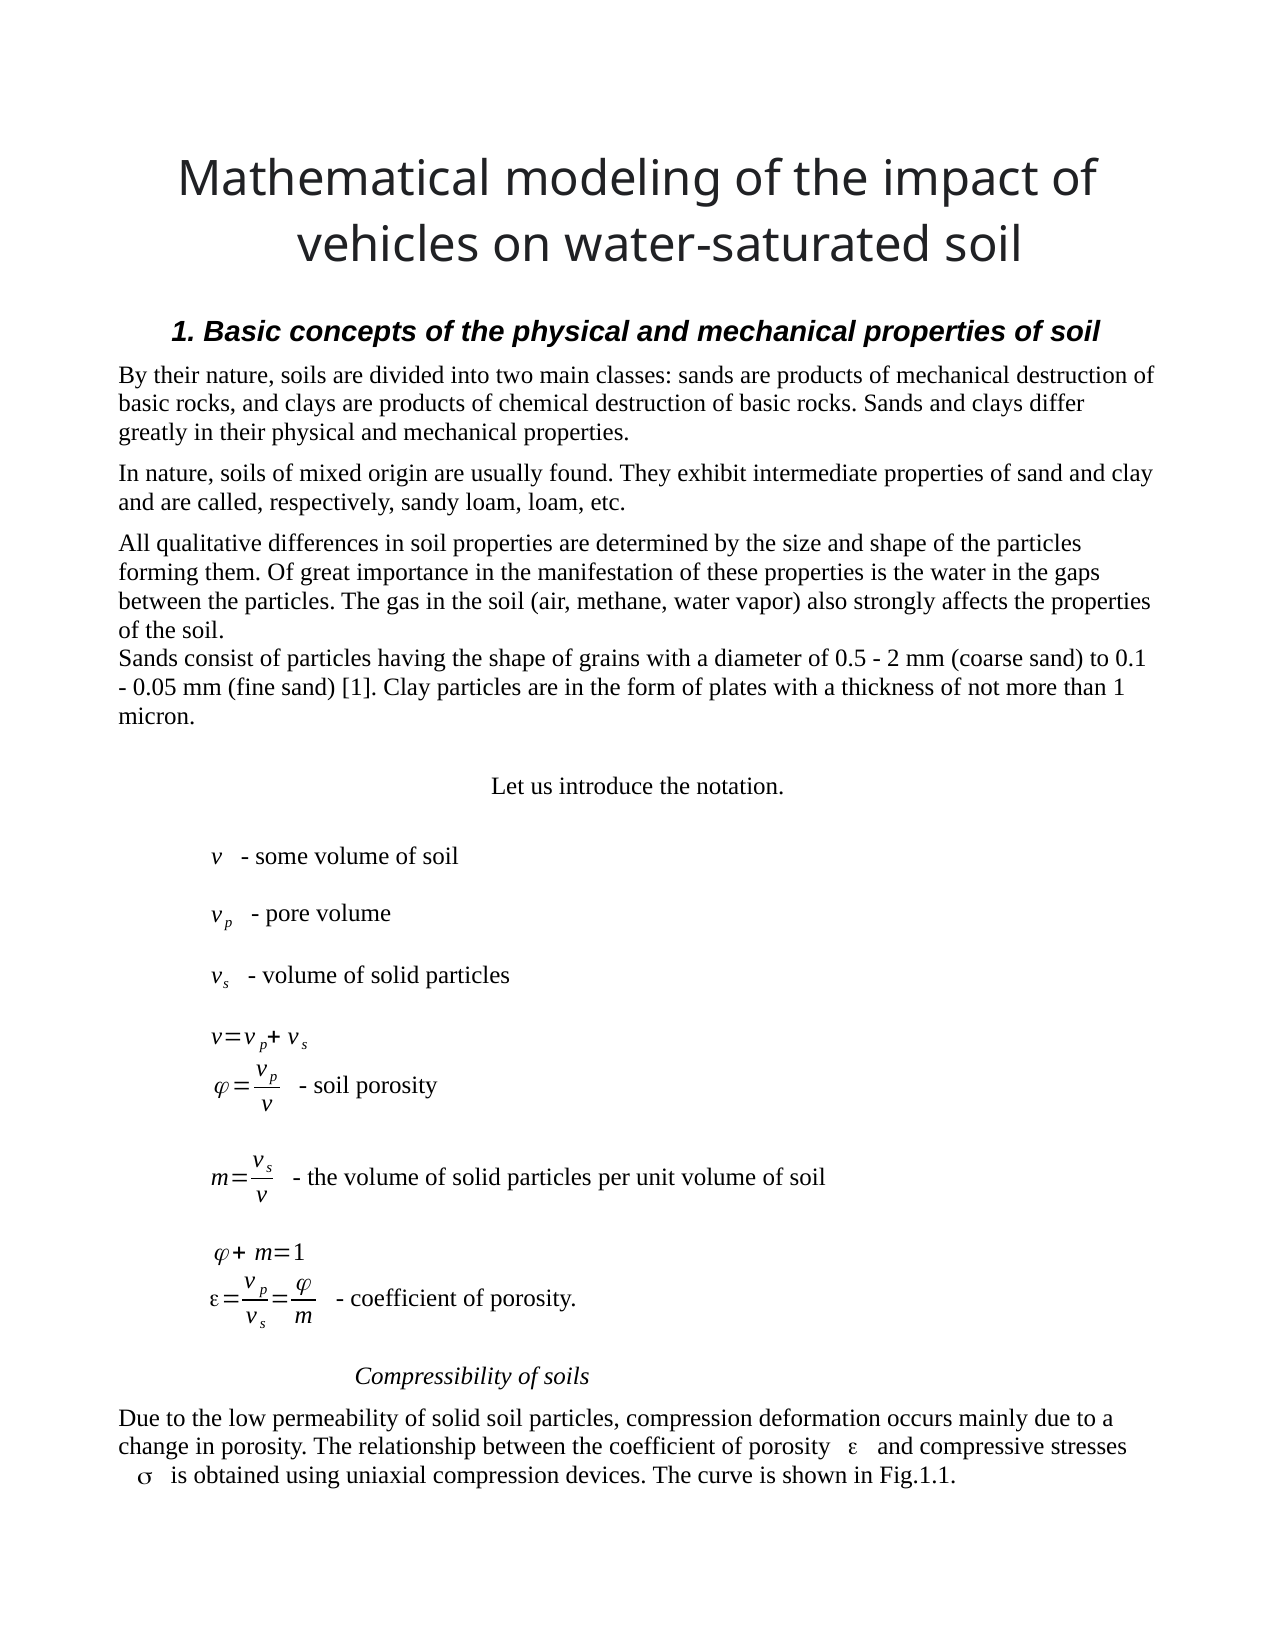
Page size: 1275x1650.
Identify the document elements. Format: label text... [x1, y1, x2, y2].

text - coefficient of porosity. [118, 1266, 1157, 1333]
subtitle Mathematical modeling of the impact of vehicles on water-saturated soil [118, 143, 1157, 276]
text All qualitative differences in soil properties are determined by the size and shape of the particles forming them. Of great importance in the manifestation of these properties is the water in the gaps between the particles. The gas in the soil (air, methane, water vapor) also strongly affects the properties of the soil. [118, 528, 1157, 643]
subtitle 1. Basic concepts of the physical and mechanical properties of soil [118, 314, 1157, 347]
text By their nature, soils are divided into two main classes: sands are products of mechanical destruction of basic rocks, and clays are products of chemical destruction of basic rocks. Sands and clays differ greatly in their physical and mechanical properties. [118, 360, 1157, 446]
text - soil porosity [118, 1053, 1157, 1116]
text Due to the low permeability of solid soil particles, compression deformation occurs mainly due to a change in porosity. The relationship between the coefficient of porosityand compressive stresses is obtained using uniaxial compression devices. The curve is shown in Fig.1.1. [118, 1403, 1157, 1489]
text Compressibility of soils [354, 1361, 1157, 1390]
text - the volume of solid particles per unit volume of soil [118, 1145, 1157, 1208]
text - some volume of soil [118, 841, 1157, 870]
text Let us introduce the notation. [118, 771, 1157, 800]
text In nature, soils of mixed origin are usually found. They exhibit intermediate properties of sand and clay and are called, respectively, sandy loam, loam, etc. [118, 458, 1157, 516]
text Sands consist of particles having the shape of grains with a diameter of 0.5 - 2 mm (coarse sand) to 0.1 - 0.05 mm (fine sand) [1]. Clay particles are in the form of plates with a thickness of not more than 1 micron. [118, 643, 1157, 730]
text - volume of solid particles [118, 960, 1157, 992]
text - pore volume [118, 898, 1157, 931]
